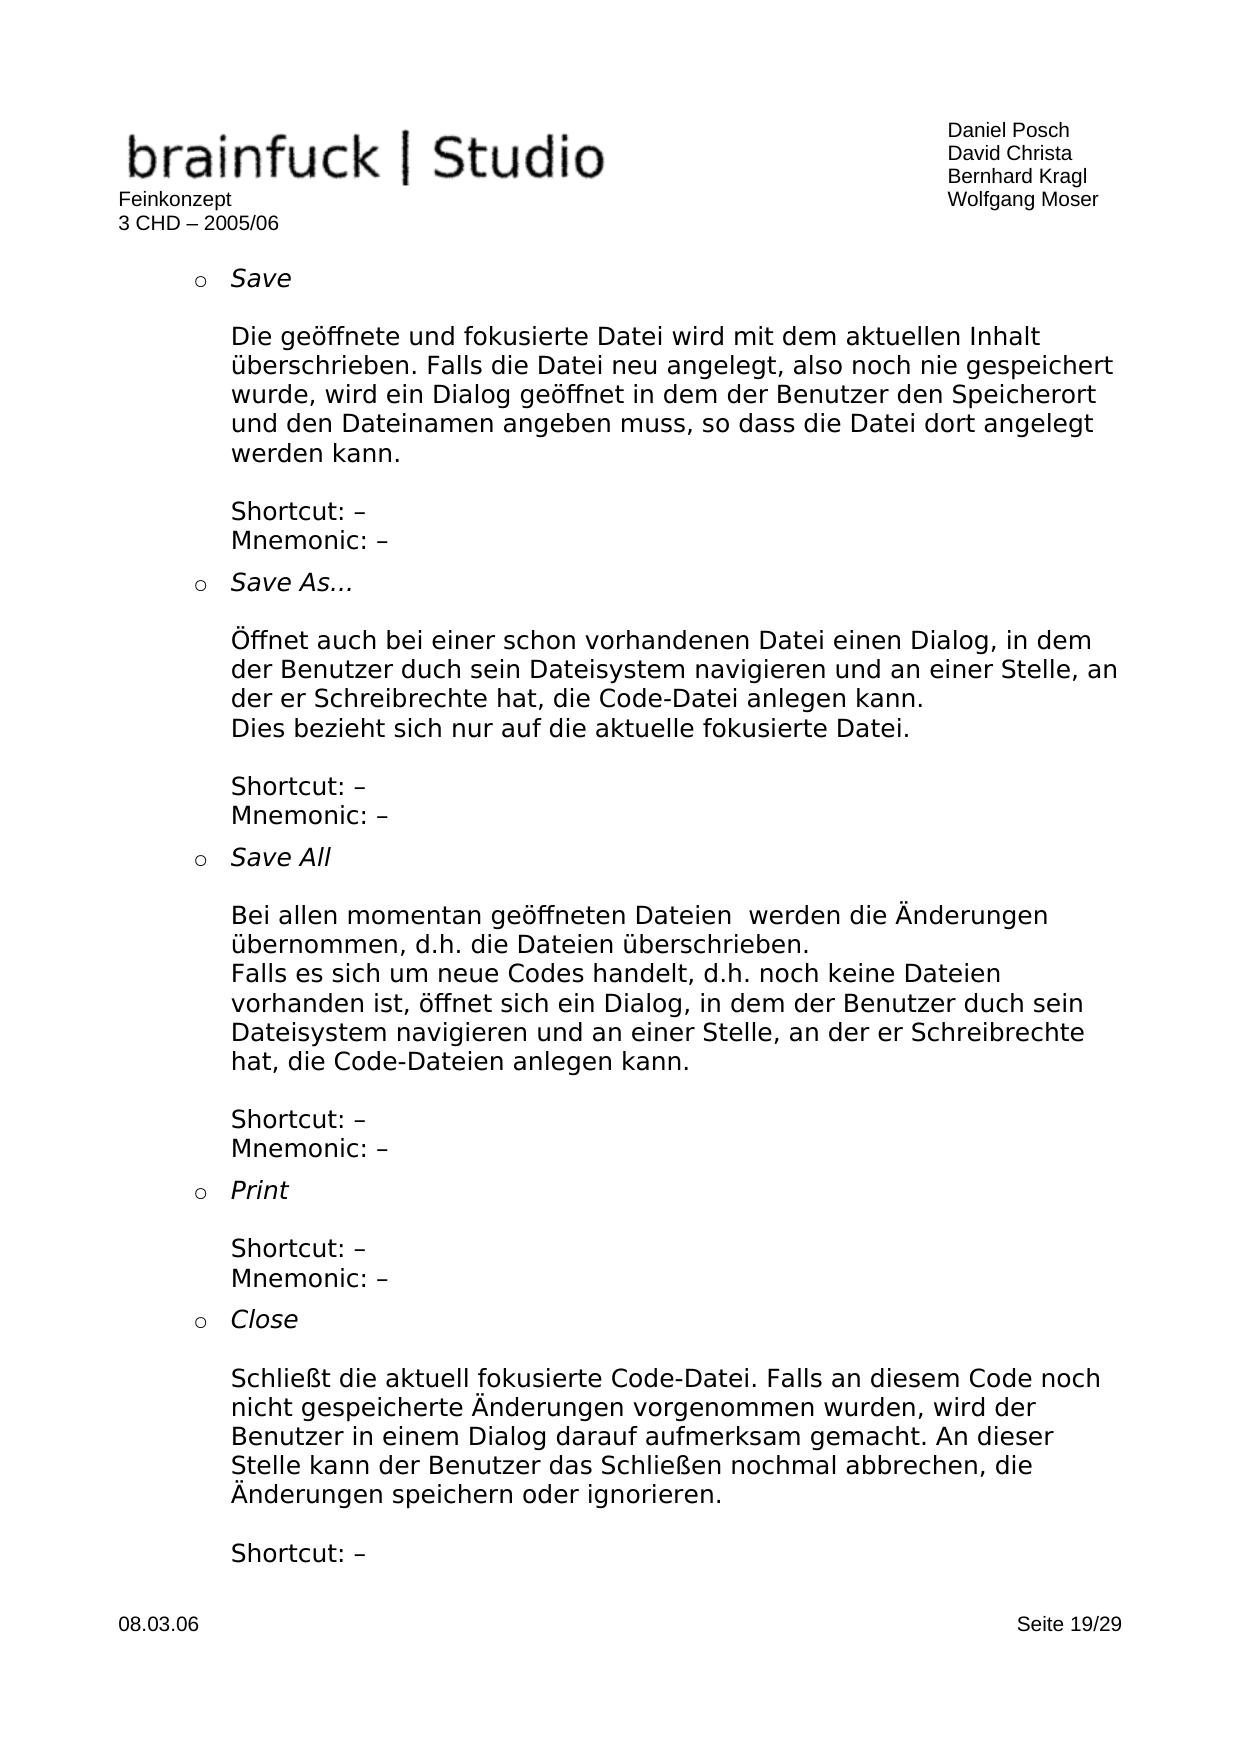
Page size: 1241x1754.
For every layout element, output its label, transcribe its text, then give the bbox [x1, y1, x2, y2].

list Close Schließt die aktuell fokusierte Code-Datei. Falls an diesem Code noch nicht gespeicherte Änderungen vorgenommen wurden, wird der Benutzer in einem Dialog darauf aufmerksam gemacht. An dieser Stelle kann der Benutzer das Schließen nochmal abbrechen, die Änderungen speichern oder ignorieren. Shortcut: – [193, 1305, 1122, 1568]
list Print Shortcut: – Mnemonic: – [193, 1176, 1122, 1293]
picture [118, 118, 609, 187]
list Save All Bei allen momentan geöffneten Dateien werden die Änderungen übernommen, d.h. die Dateien überschrieben. Falls es sich um neue Codes handelt, d.h. noch keine Dateien vorhanden ist, öffnet sich ein Dialog, in dem der Benutzer duch sein Dateisystem navigieren und an einer Stelle, an der er Schreibrechte hat, die Code-Dateien anlegen kann. Shortcut: – Mnemonic: – [193, 843, 1122, 1164]
list Save Die geöffnete und fokusierte Datei wird mit dem aktuellen Inhalt überschrieben. Falls die Datei neu angelegt, also noch nie gespeichert wurde, wird ein Dialog geöffnet in dem der Benutzer den Speicherort und den Dateinamen angeben muss, so dass die Datei dort angelegt werden kann. Shortcut: – Mnemonic: – [193, 264, 1122, 555]
list Save As... Öffnet auch bei einer schon vorhandenen Datei einen Dialog, in dem der Benutzer duch sein Dateisystem navigieren und an einer Stelle, an der er Schreibrechte hat, die Code-Datei anlegen kann. Dies bezieht sich nur auf die aktuelle fokusierte Datei. Shortcut: – Mnemonic: – [193, 568, 1122, 830]
